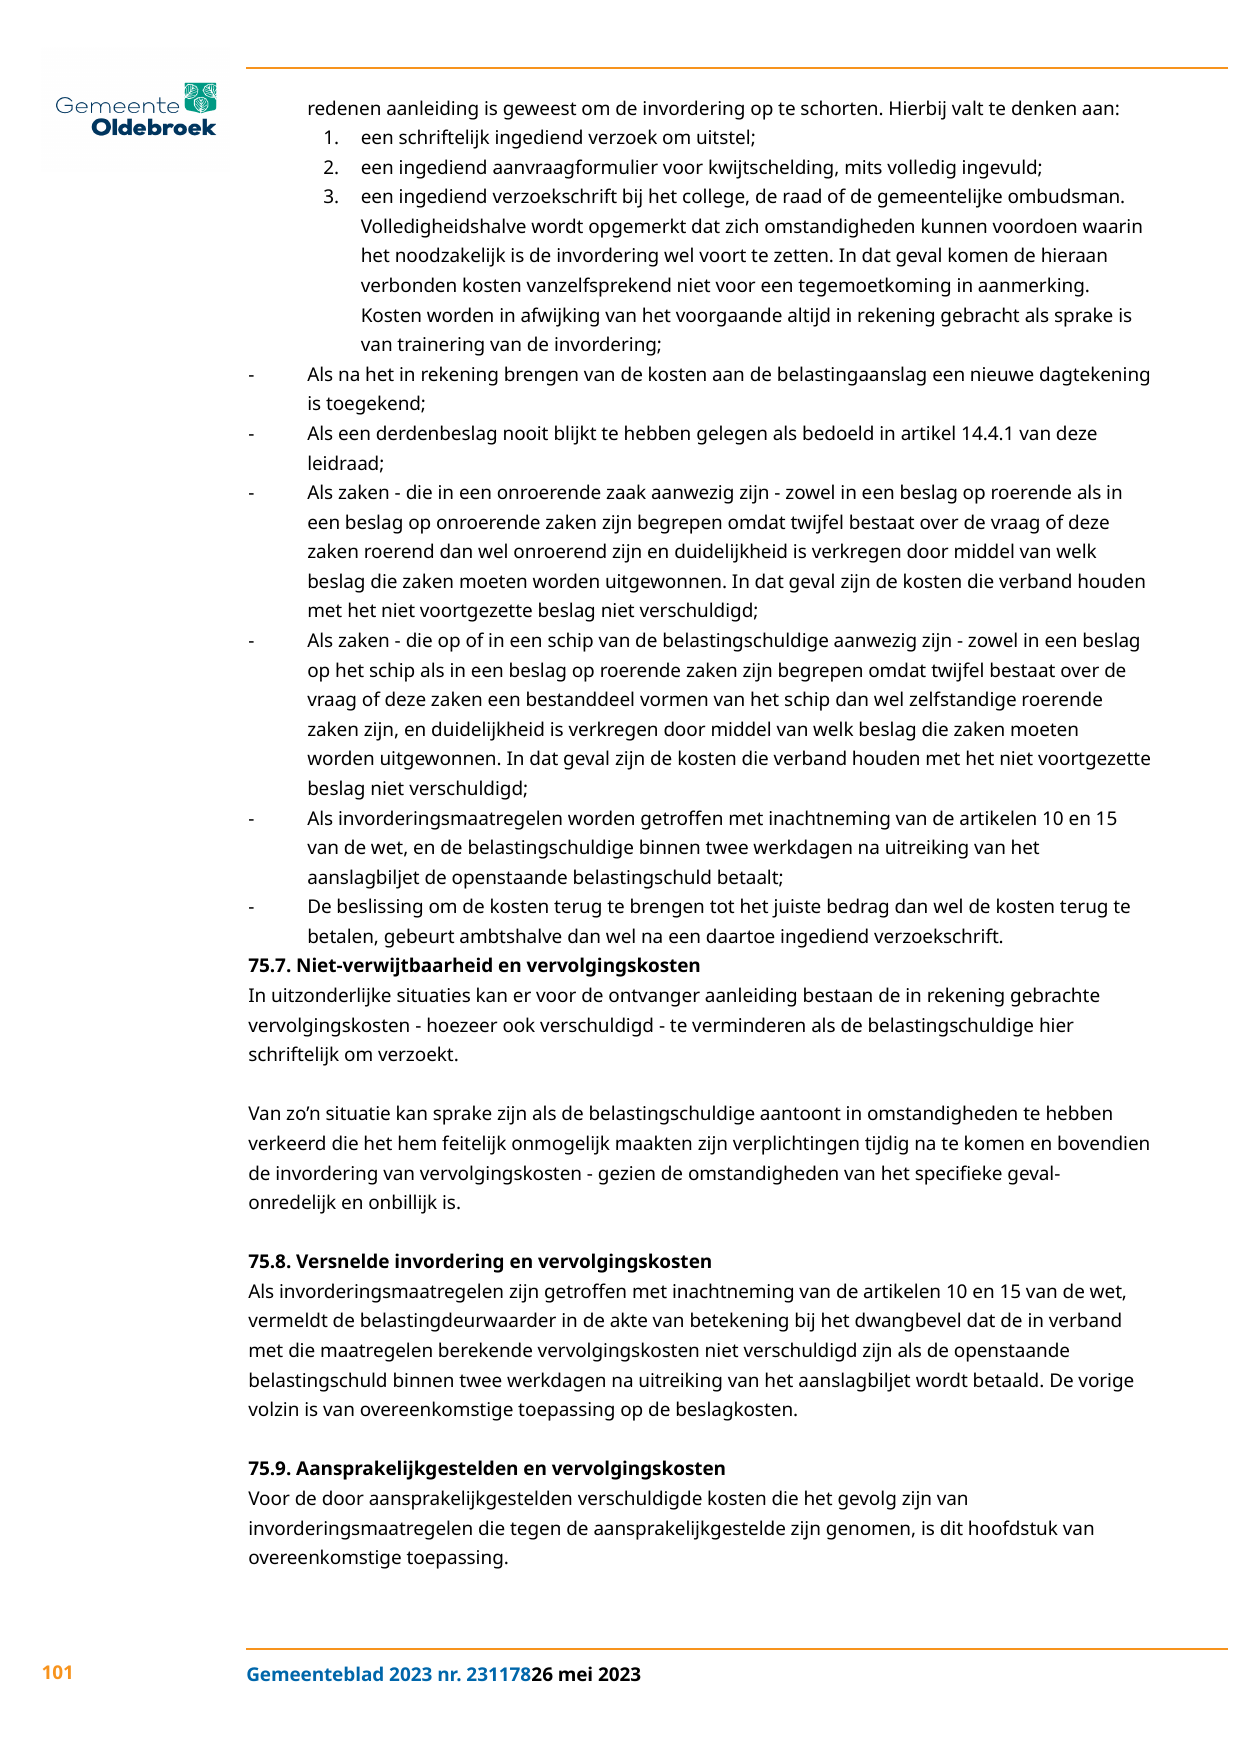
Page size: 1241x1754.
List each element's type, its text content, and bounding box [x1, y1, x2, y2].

list een schriftelijk ingediend verzoek om uitstel; [323, 124, 1152, 150]
text Voor de door aansprakelijkgestelden verschuldigde kosten die het gevolg zijn van invorderingsmaatregelen die tegen de aansprakelijkgestelde zijn genomen, is dit hoofdstuk van overeenkomstige toepassing. [248, 1485, 1152, 1570]
list De beslissing om de kosten terug te brengen tot het juiste bedrag dan wel de kosten terug te betalen, gebeurt ambtshalve dan wel na een daartoe ingediend verzoekschrift. [248, 893, 1152, 949]
list Als zaken - die in een onroerende zaak aanwezig zijn - zowel in een beslag op roerende als in een beslag op onroerende zaken zijn begrepen omdat twijfel bestaat over de vraag of deze zaken roerend dan wel onroerend zijn en duidelijkheid is verkregen door middel van welk beslag die zaken moeten worden uitgewonnen. In dat geval zijn de kosten die verband houden met het niet voortgezette beslag niet verschuldigd; [248, 479, 1152, 623]
text 75.9. Aansprakelijkgestelden en vervolgingskosten [248, 1456, 1152, 1481]
list een ingediend aanvraagformulier voor kwijtschelding, mits volledig ingevuld; [323, 154, 1152, 180]
text Als invorderingsmaatregelen zijn getroffen met inachtneming van de artikelen 10 en 15 van de wet, vermeldt de belastingdeurwaarder in de akte van betekening bij het dwangbevel dat de in verband met die maatregelen berekende vervolgingskosten niet verschuldigd zijn als de openstaande belastingschuld binnen twee werkdagen na uitreiking van het aanslagbiljet wordt betaald. De vorige volzin is van overeenkomstige toepassing op de beslagkosten. [248, 1278, 1152, 1422]
list Als een derdenbeslag nooit blijkt te hebben gelegen als bedoeld in artikel 14.4.1 van deze leidraad; [248, 420, 1152, 476]
text 75.7. Niet-verwijtbaarheid en vervolgingskosten [248, 953, 1152, 978]
list redenen aanleiding is geweest om de invordering op te schorten. Hierbij valt te denken aan: [248, 95, 1152, 121]
text Van zo’n situatie kan sprake zijn als de belastingschuldige aantoont in omstandigheden te hebben verkeerd die het hem feitelijk onmogelijk maakten zijn verplichtingen tijdig na te komen en bovendien de invordering van vervolgingskosten - gezien de omstandigheden van het specifieke geval- onredelijk en onbillijk is. [248, 1101, 1152, 1215]
list Als zaken - die op of in een schip van de belastingschuldige aanwezig zijn - zowel in een beslag op het schip als in een beslag op roerende zaken zijn begrepen omdat twijfel bestaat over de vraag of deze zaken een bestanddeel vormen van het schip dan wel zelfstandige roerende zaken zijn, en duidelijkheid is verkregen door middel van welk beslag die zaken moeten worden uitgewonnen. In dat geval zijn de kosten die verband houden met het niet voortgezette beslag niet verschuldigd; [248, 627, 1152, 801]
list Als na het in rekening brengen van de kosten aan de belastingaanslag een nieuwe dagtekening is toegekend; [248, 361, 1152, 416]
list Als invorderingsmaatregelen worden getroffen met inachtneming van de artikelen 10 en 15 van de wet, en de belastingschuldige binnen twee werkdagen na uitreiking van het aanslagbiljet de openstaande belastingschuld betaalt; [248, 805, 1152, 890]
list een ingediend verzoekschrift bij het college, de raad of de gemeentelijke ombudsman. Volledigheidshalve wordt opgemerkt dat zich omstandigheden kunnen voordoen waarin het noodzakelijk is de invordering wel voort te zetten. In dat geval komen de hieraan verbonden kosten vanzelfsprekend niet voor een tegemoetkoming in aanmerking. Kosten worden in afwijking van het voorgaande altijd in rekening gebracht als sprake is van trainering van de invordering; [323, 183, 1152, 357]
text 75.8. Versnelde invordering en vervolgingskosten [248, 1248, 1152, 1274]
picture [41, 47, 231, 172]
text In uitzonderlijke situaties kan er voor de ontvanger aanleiding bestaan de in rekening gebrachte vervolgingskosten - hoezeer ook verschuldigd - te verminderen als de belastingschuldige hier schriftelijk om verzoekt. [248, 982, 1152, 1067]
